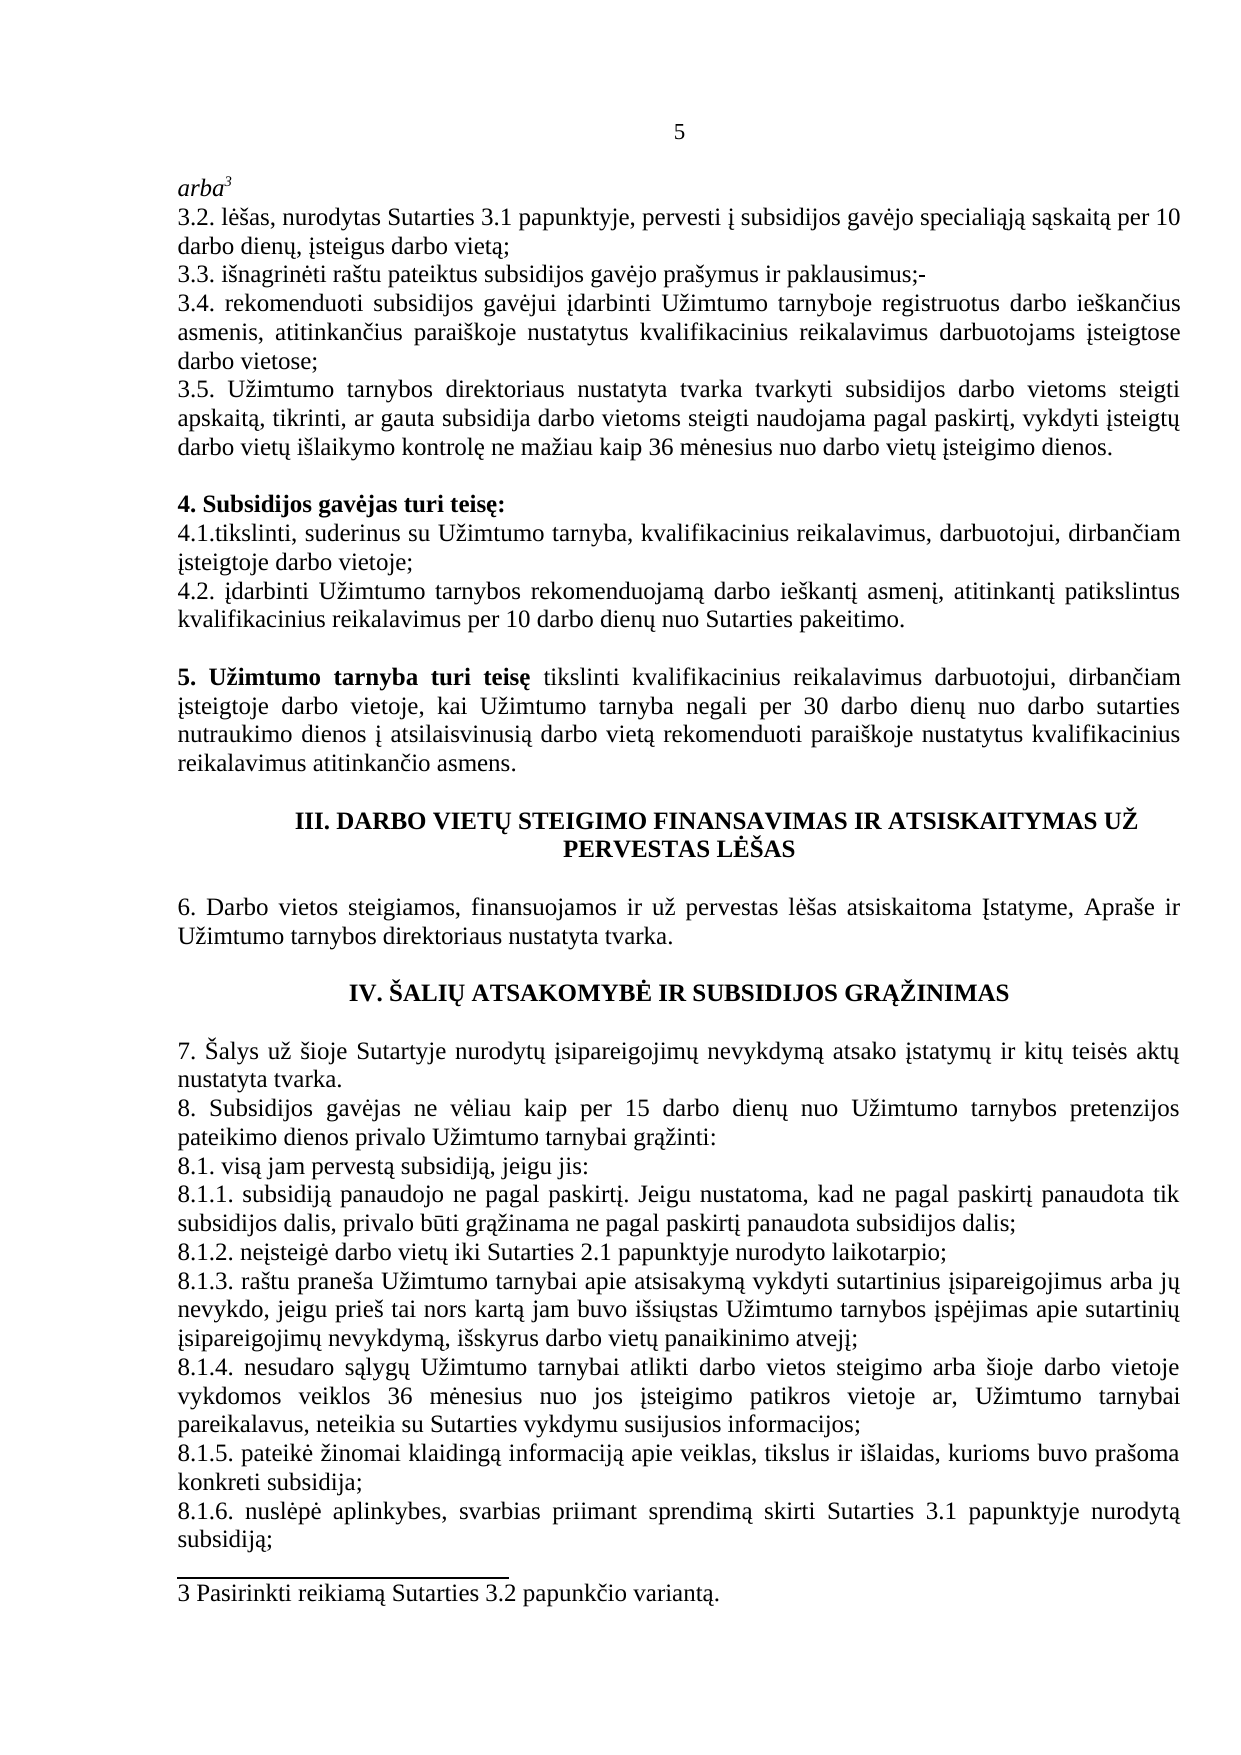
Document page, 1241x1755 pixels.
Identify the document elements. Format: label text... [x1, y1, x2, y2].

text Pasirinkti reikiamą Sutarties 3.2 papunkčio variantą. [177, 1578, 1181, 1607]
text 8.1.3. raštu praneša Užimtumo tarnybai apie atsisakymą vykdyti sutartinius įsipareigojimus arba jų nevykdo, jeigu prieš tai nors kartą jam buvo išsiųstas Užimtumo tarnybos įspėjimas apie sutartinių įsipareigojimų nevykdymą, išskyrus darbo vietų panaikinimo atvejį; [177, 1266, 1181, 1352]
text 3.4. rekomenduoti subsidijos gavėjui įdarbinti Užimtumo tarnyboje registruotus darbo ieškančius asmenis, atitinkančius paraiškoje nustatytus kvalifikacinius reikalavimus darbuotojams įsteigtose darbo vietose; [177, 288, 1181, 374]
text 8.1.1. subsidiją panaudojo ne pagal paskirtį. Jeigu nustatoma, kad ne pagal paskirtį panaudota tik subsidijos dalis, privalo būti grąžinama ne pagal paskirtį panaudota subsidijos dalis; [177, 1179, 1181, 1237]
text 7. Šalys už šioje Sutartyje nurodytų įsipareigojimų nevykdymą atsako įstatymų ir kitų teisės aktų nustatyta tvarka. [177, 1036, 1181, 1093]
text 8.1. visą jam pervestą subsidiją, jeigu jis: [177, 1151, 1181, 1179]
text 4. Subsidijos gavėjas turi teisę: [177, 489, 1181, 518]
text arba [177, 173, 1181, 202]
text 3.2. lėšas, nurodytas Sutarties 3.1 papunktyje, pervesti į subsidijos gavėjo specialiąją sąskaitą per 10 darbo dienų, įsteigus darbo vietą; [177, 202, 1181, 259]
text 8.1.4. nesudaro sąlygų Užimtumo tarnybai atlikti darbo vietos steigimo arba šioje darbo vietoje vykdomos veiklos 36 mėnesius nuo jos įsteigimo patikros vietoje ar, Užimtumo tarnybai pareikalavus, neteikia su Sutarties vykdymu susijusios informacijos; [177, 1352, 1181, 1438]
text III. DARBO VIETŲ STEIGIMO FINANSAVIMAS IR ATSISKAITYMAS UŽ PERVESTAS LĖŠAS [177, 806, 1181, 863]
text 3.3. išnagrinėti raštu pateiktus subsidijos gavėjo prašymus ir paklausimus; [177, 259, 1181, 288]
text 4.1.tikslinti, suderinus su Užimtumo tarnyba, kvalifikacinius reikalavimus, darbuotojui, dirbančiam įsteigtoje darbo vietoje; [177, 518, 1181, 576]
text 6. Darbo vietos steigiamos, finansuojamos ir už pervestas lėšas atsiskaitoma Įstatyme, Apraše ir Užimtumo tarnybos direktoriaus nustatyta tvarka. [177, 892, 1181, 949]
text 8.1.6. nuslėpė aplinkybes, svarbias priimant sprendimą skirti Sutarties 3.1 papunktyje nurodytą subsidiją; [177, 1496, 1181, 1553]
text IV. ŠALIŲ ATSAKOMYBĖ IR SUBSIDIJOS GRĄŽINIMAS [177, 978, 1181, 1007]
text 8.1.2. neįsteigė darbo vietų iki Sutarties 2.1 papunktyje nurodyto laikotarpio; [177, 1237, 1181, 1266]
text 8.1.5. pateikė žinomai klaidingą informaciją apie veiklas, tikslus ir išlaidas, kurioms buvo prašoma konkreti subsidija; [177, 1438, 1181, 1496]
text 3.5. Užimtumo tarnybos direktoriaus nustatyta tvarka tvarkyti subsidijos darbo vietoms steigti apskaitą, tikrinti, ar gauta subsidija darbo vietoms steigti naudojama pagal paskirtį, vykdyti įsteigtų darbo vietų išlaikymo kontrolę ne mažiau kaip 36 mėnesius nuo darbo vietų įsteigimo dienos. [177, 374, 1181, 461]
text 5. Užimtumo tarnyba turi teisę tikslinti kvalifikacinius reikalavimus darbuotojui, dirbančiam įsteigtoje darbo vietoje, kai Užimtumo tarnyba negali per 30 darbo dienų nuo darbo sutarties nutraukimo dienos į atsilaisvinusią darbo vietą rekomenduoti paraiškoje nustatytus kvalifikacinius reikalavimus atitinkančio asmens. [177, 662, 1181, 777]
text 4.2. įdarbinti Užimtumo tarnybos rekomenduojamą darbo ieškantį asmenį, atitinkantį patikslintus kvalifikacinius reikalavimus per 10 darbo dienų nuo Sutarties pakeitimo. [177, 576, 1181, 633]
text 8. Subsidijos gavėjas ne vėliau kaip per 15 darbo dienų nuo Užimtumo tarnybos pretenzijos pateikimo dienos privalo Užimtumo tarnybai grąžinti: [177, 1093, 1181, 1151]
